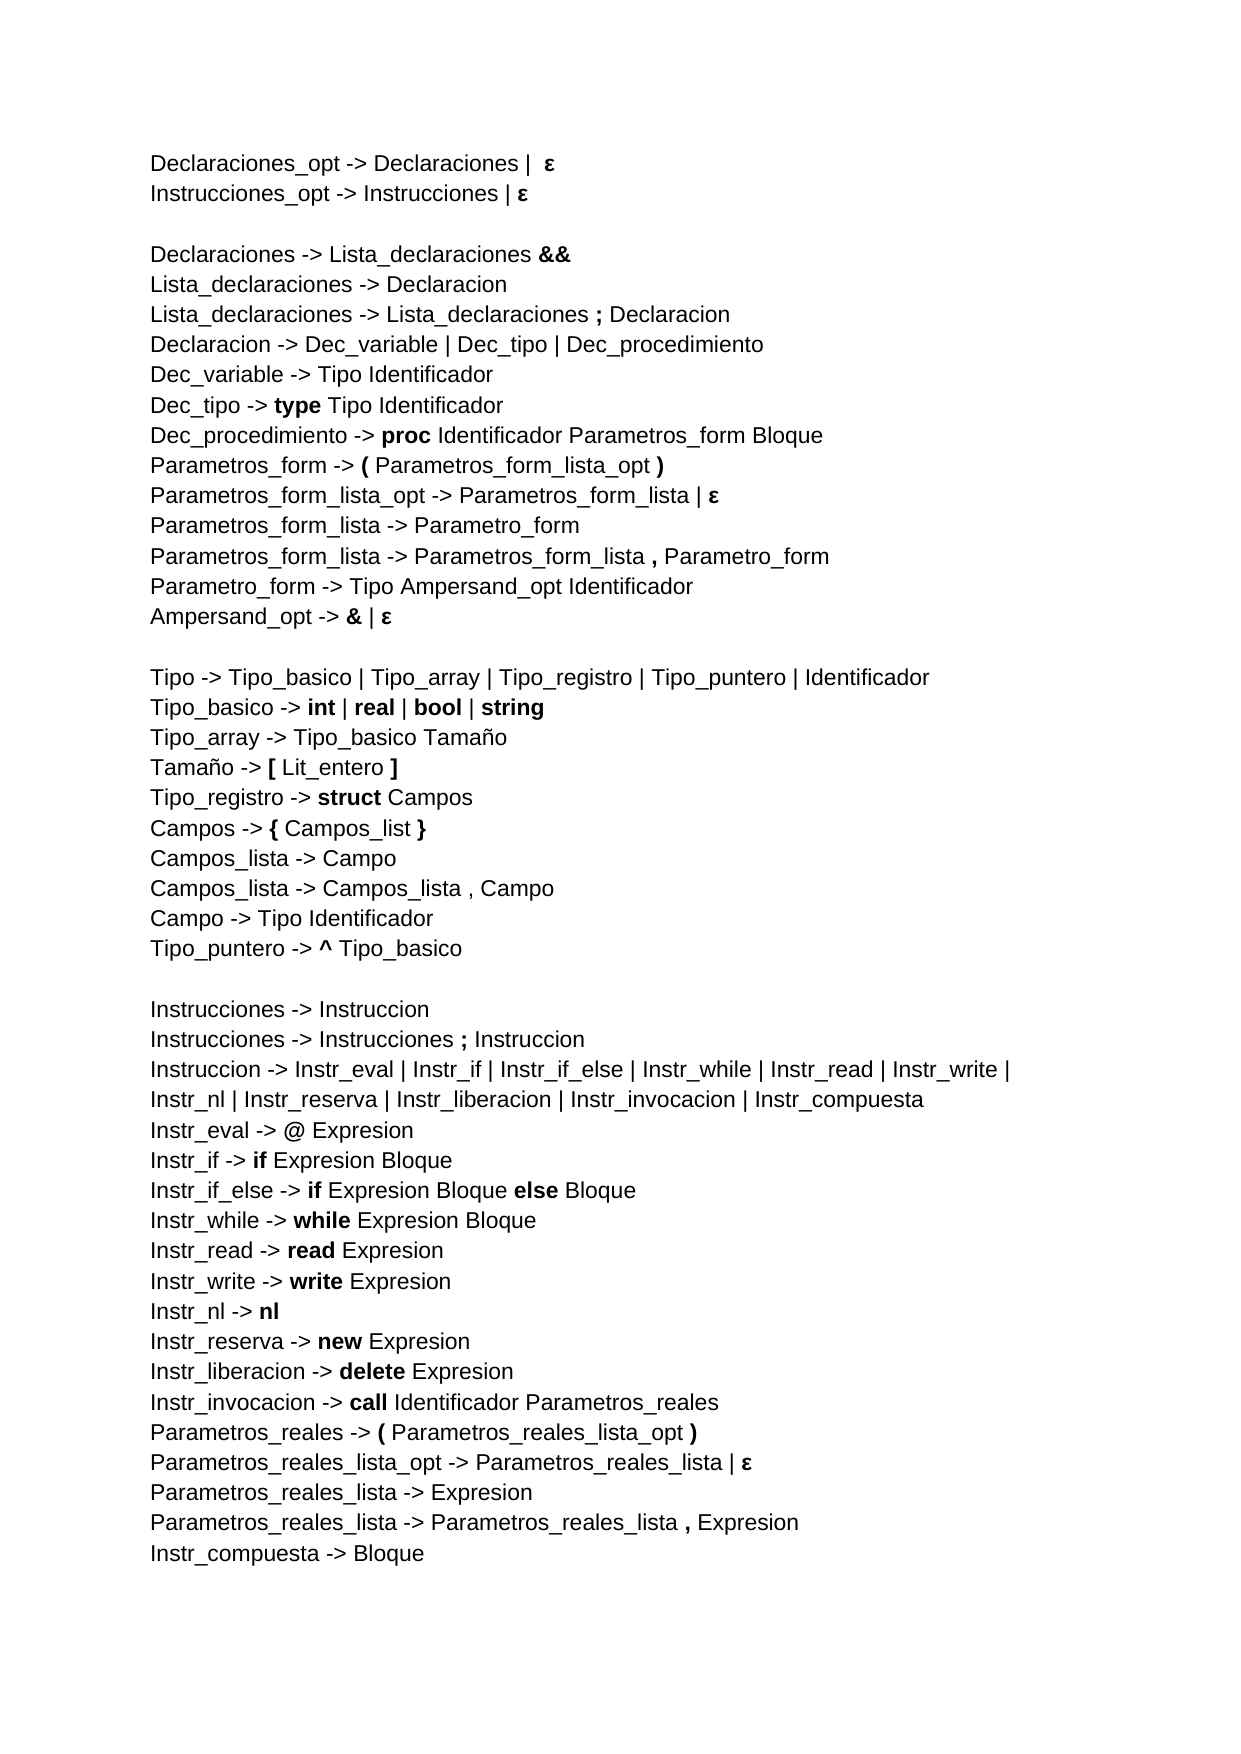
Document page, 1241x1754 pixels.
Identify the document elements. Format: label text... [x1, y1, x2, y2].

text Instruccion -> Instr_eval | Instr_if | Instr_if_else | Instr_while | Instr_read | Instr_write | Instr_nl | Instr_reserva | Instr_liberacion | Instr_invocacion | Instr_compuesta [150, 1056, 1090, 1113]
text Tipo_basico -> int | real | bool | string [150, 694, 1090, 720]
text Declaraciones_opt -> Declaraciones | ε [150, 150, 1090, 176]
text Instr_if -> if Expresion Bloque [150, 1147, 1090, 1173]
text Parametros_form -> ( Parametros_form_lista_opt ) [150, 452, 1090, 478]
text Instr_reserva -> new Expresion [150, 1328, 1090, 1354]
text Dec_variable -> Tipo Identificador [150, 361, 1090, 388]
text Lista_declaraciones -> Declaracion [150, 271, 1090, 297]
text Dec_tipo -> type Tipo Identificador [150, 392, 1090, 418]
text Campo -> Tipo Identificador [150, 905, 1090, 932]
text Parametros_form_lista -> Parametros_form_lista , Parametro_form [150, 543, 1090, 569]
text Instr_if_else -> if Expresion Bloque else Bloque [150, 1177, 1090, 1203]
text Tipo_puntero -> ^ Tipo_basico [150, 935, 1090, 962]
text Dec_procedimiento -> proc Identificador Parametros_form Bloque [150, 422, 1090, 448]
text Tamaño -> [ Lit_entero ] [150, 754, 1090, 781]
text Campos_lista -> Campo [150, 845, 1090, 871]
text Tipo -> Tipo_basico | Tipo_array | Tipo_registro | Tipo_puntero | Identificador [150, 663, 1090, 690]
text Ampersand_opt -> & | ε [150, 603, 1090, 629]
text Instr_read -> read Expresion [150, 1237, 1090, 1264]
text Instrucciones -> Instrucciones ; Instruccion [150, 1026, 1090, 1052]
text Parametros_reales_lista -> Expresion [150, 1479, 1090, 1506]
text Parametro_form -> Tipo Ampersand_opt Identificador [150, 573, 1090, 599]
text Instr_compuesta -> Bloque [150, 1539, 1090, 1566]
text Instrucciones -> Instruccion [150, 996, 1090, 1022]
text Instr_eval -> @ Expresion [150, 1117, 1090, 1143]
text Tipo_array -> Tipo_basico Tamaño [150, 724, 1090, 750]
text Campos -> { Campos_list } [150, 814, 1090, 841]
text Instrucciones_opt -> Instrucciones | ε [150, 180, 1090, 207]
text Instr_write -> write Expresion [150, 1268, 1090, 1294]
text Parametros_reales_lista_opt -> Parametros_reales_lista | ε [150, 1449, 1090, 1475]
text Instr_invocacion -> call Identificador Parametros_reales [150, 1388, 1090, 1415]
text Parametros_form_lista -> Parametro_form [150, 512, 1090, 539]
text Instr_while -> while Expresion Bloque [150, 1207, 1090, 1234]
text Instr_liberacion -> delete Expresion [150, 1358, 1090, 1385]
text Tipo_registro -> struct Campos [150, 784, 1090, 811]
text Parametros_reales -> ( Parametros_reales_lista_opt ) [150, 1419, 1090, 1445]
text Campos_lista -> Campos_lista , Campo [150, 875, 1090, 901]
text Declaracion -> Dec_variable | Dec_tipo | Dec_procedimiento [150, 331, 1090, 358]
text Lista_declaraciones -> Lista_declaraciones ; Declaracion [150, 301, 1090, 327]
text Instr_nl -> nl [150, 1298, 1090, 1324]
text Parametros_form_lista_opt -> Parametros_form_lista | ε [150, 482, 1090, 509]
text Parametros_reales_lista -> Parametros_reales_lista , Expresion [150, 1509, 1090, 1536]
text Declaraciones -> Lista_declaraciones && [150, 241, 1090, 267]
